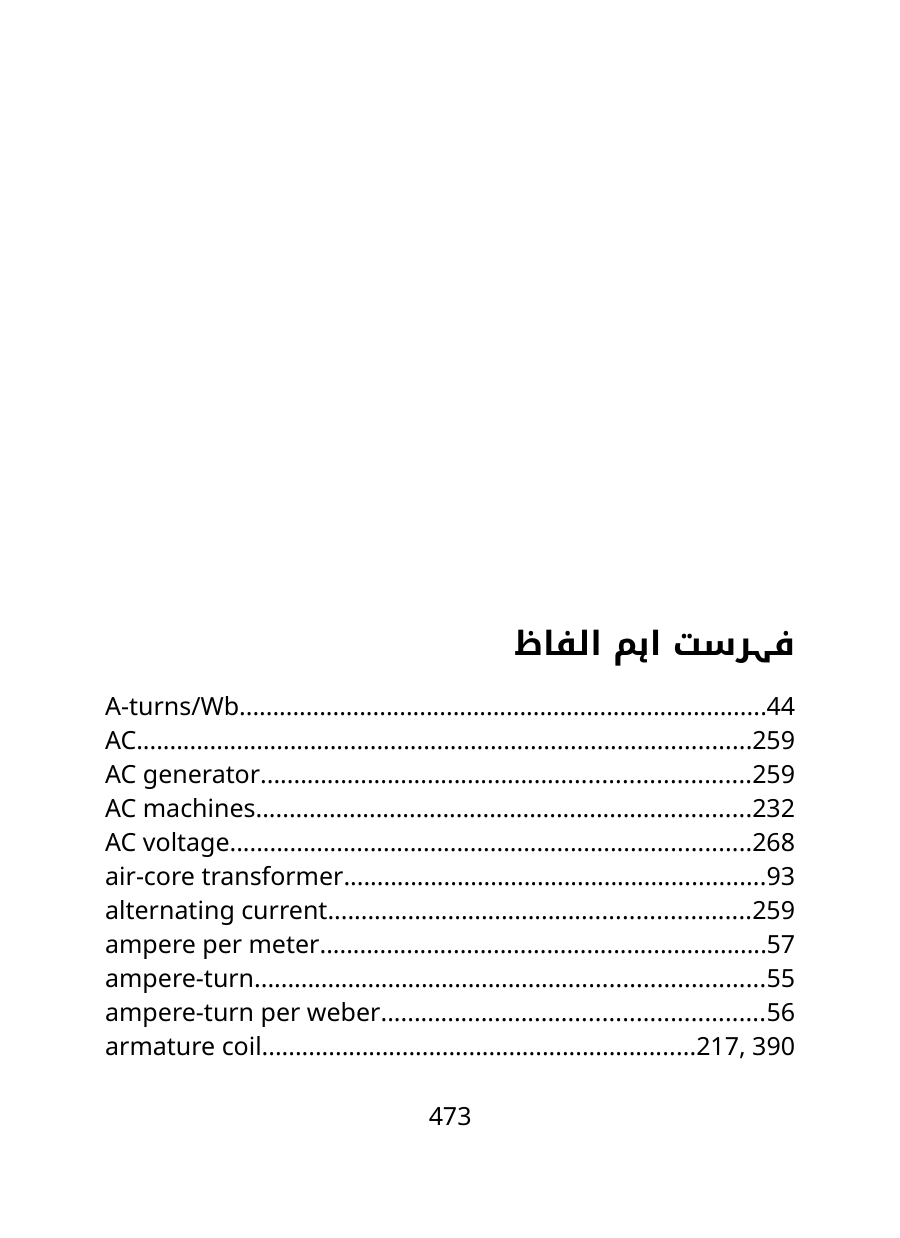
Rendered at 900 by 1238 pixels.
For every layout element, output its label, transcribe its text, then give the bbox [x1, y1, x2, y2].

text ampere per meter 57 [105, 927, 795, 961]
text AC generator 259 [105, 756, 795, 791]
text ampere-turn 55 [105, 961, 795, 995]
text AC machines 232 [105, 791, 795, 824]
subtitle فہرست اہم الفاظ [105, 613, 795, 676]
text AC voltage 268 [105, 824, 795, 859]
text air-core transformer 93 [105, 859, 795, 893]
text ampere-turn per weber 56 [105, 995, 795, 1029]
text A-turns/Wb 44 [105, 688, 795, 722]
text alternating current 259 [105, 893, 795, 927]
text AC 259 [105, 722, 795, 756]
text armature coil 217, 390 [105, 1029, 795, 1063]
